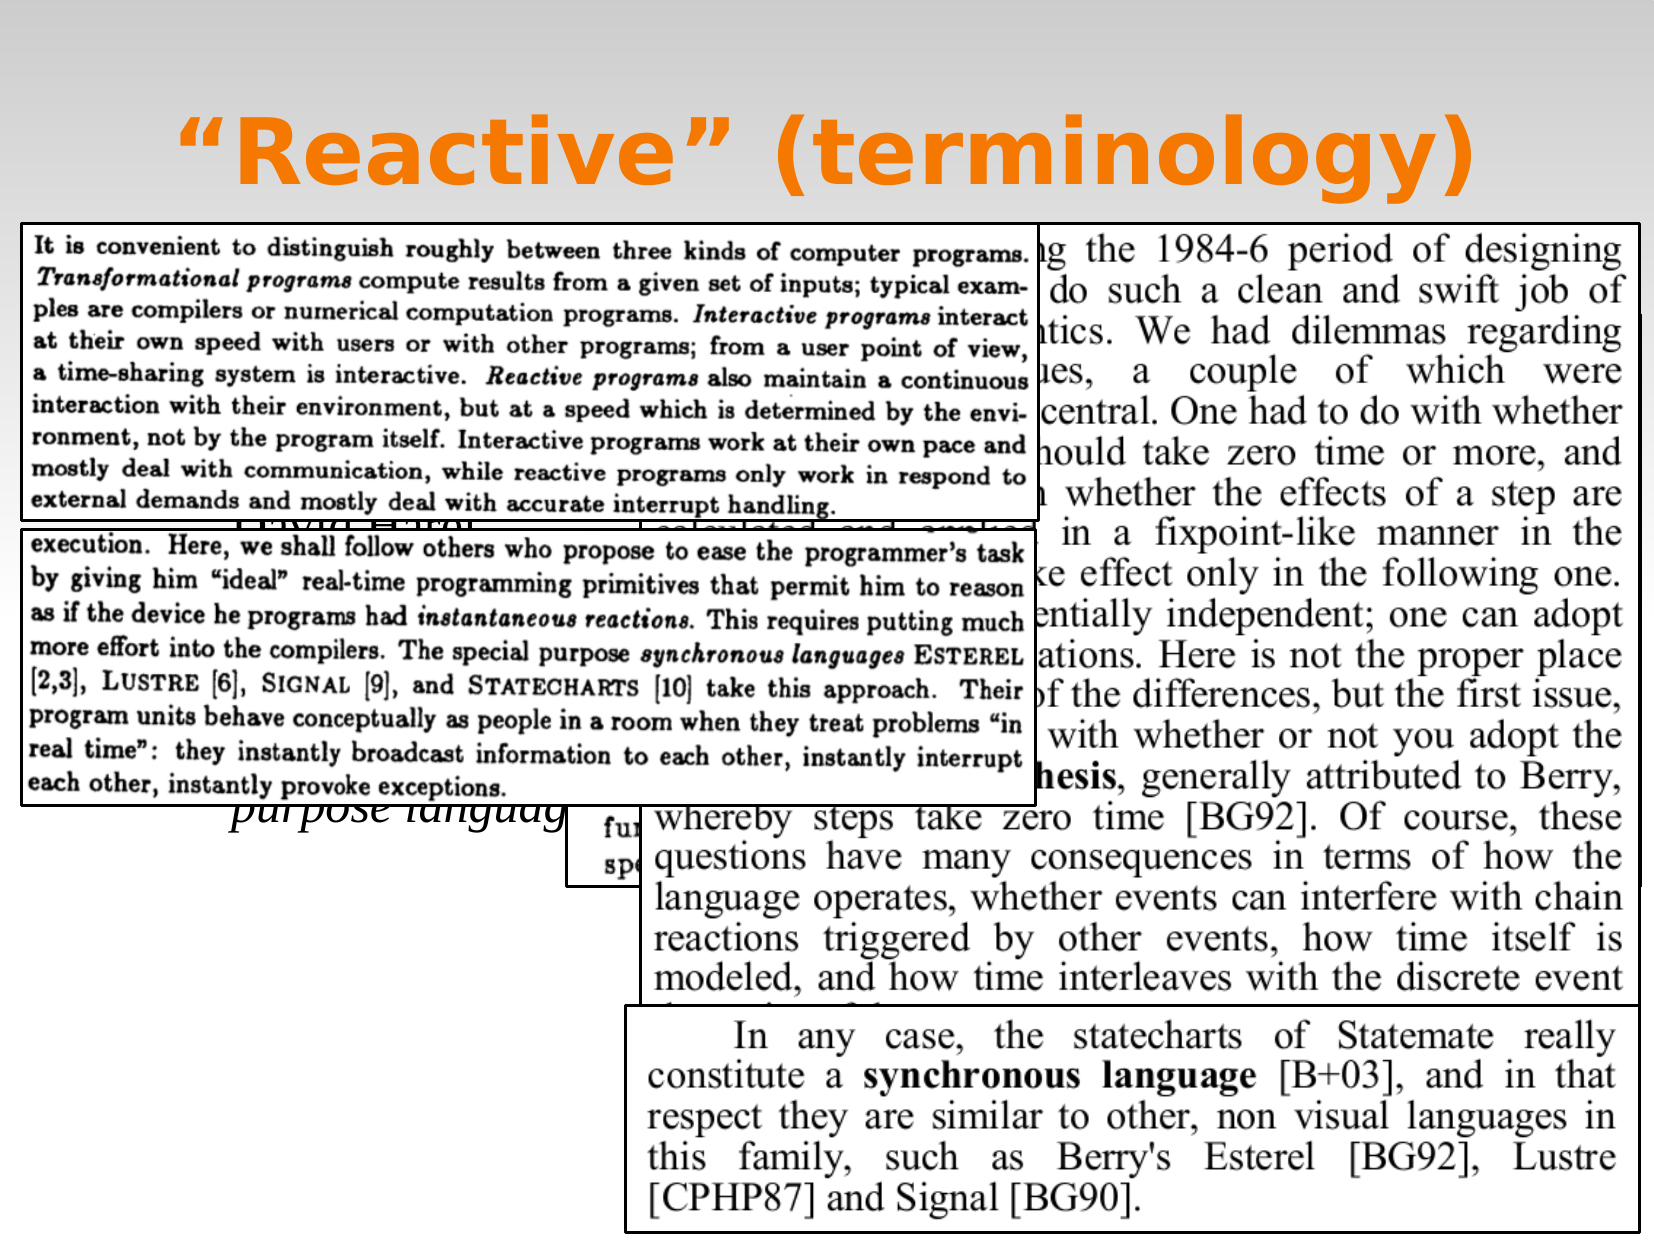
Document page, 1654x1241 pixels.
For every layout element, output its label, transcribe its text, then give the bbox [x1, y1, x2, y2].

list [1985] “On the development of reactive systems”, David Harel et. al. [1987] “Statecharts: A Visual Formalism for Complex Systems”, David Harel [2007-HOPL] "Statecharts in the Making: A Personal Account", David Harel [1989] “Real time programming: Special purpose or general purpose languages”, Gérard Berry [89, 807, 639, 1121]
picture [22, 530, 1034, 804]
picture [627, 1006, 1638, 1231]
picture [568, 807, 639, 886]
picture [22, 224, 1037, 519]
title “Reactive” (terminology) [82, 49, 1571, 222]
picture [641, 224, 1638, 1004]
